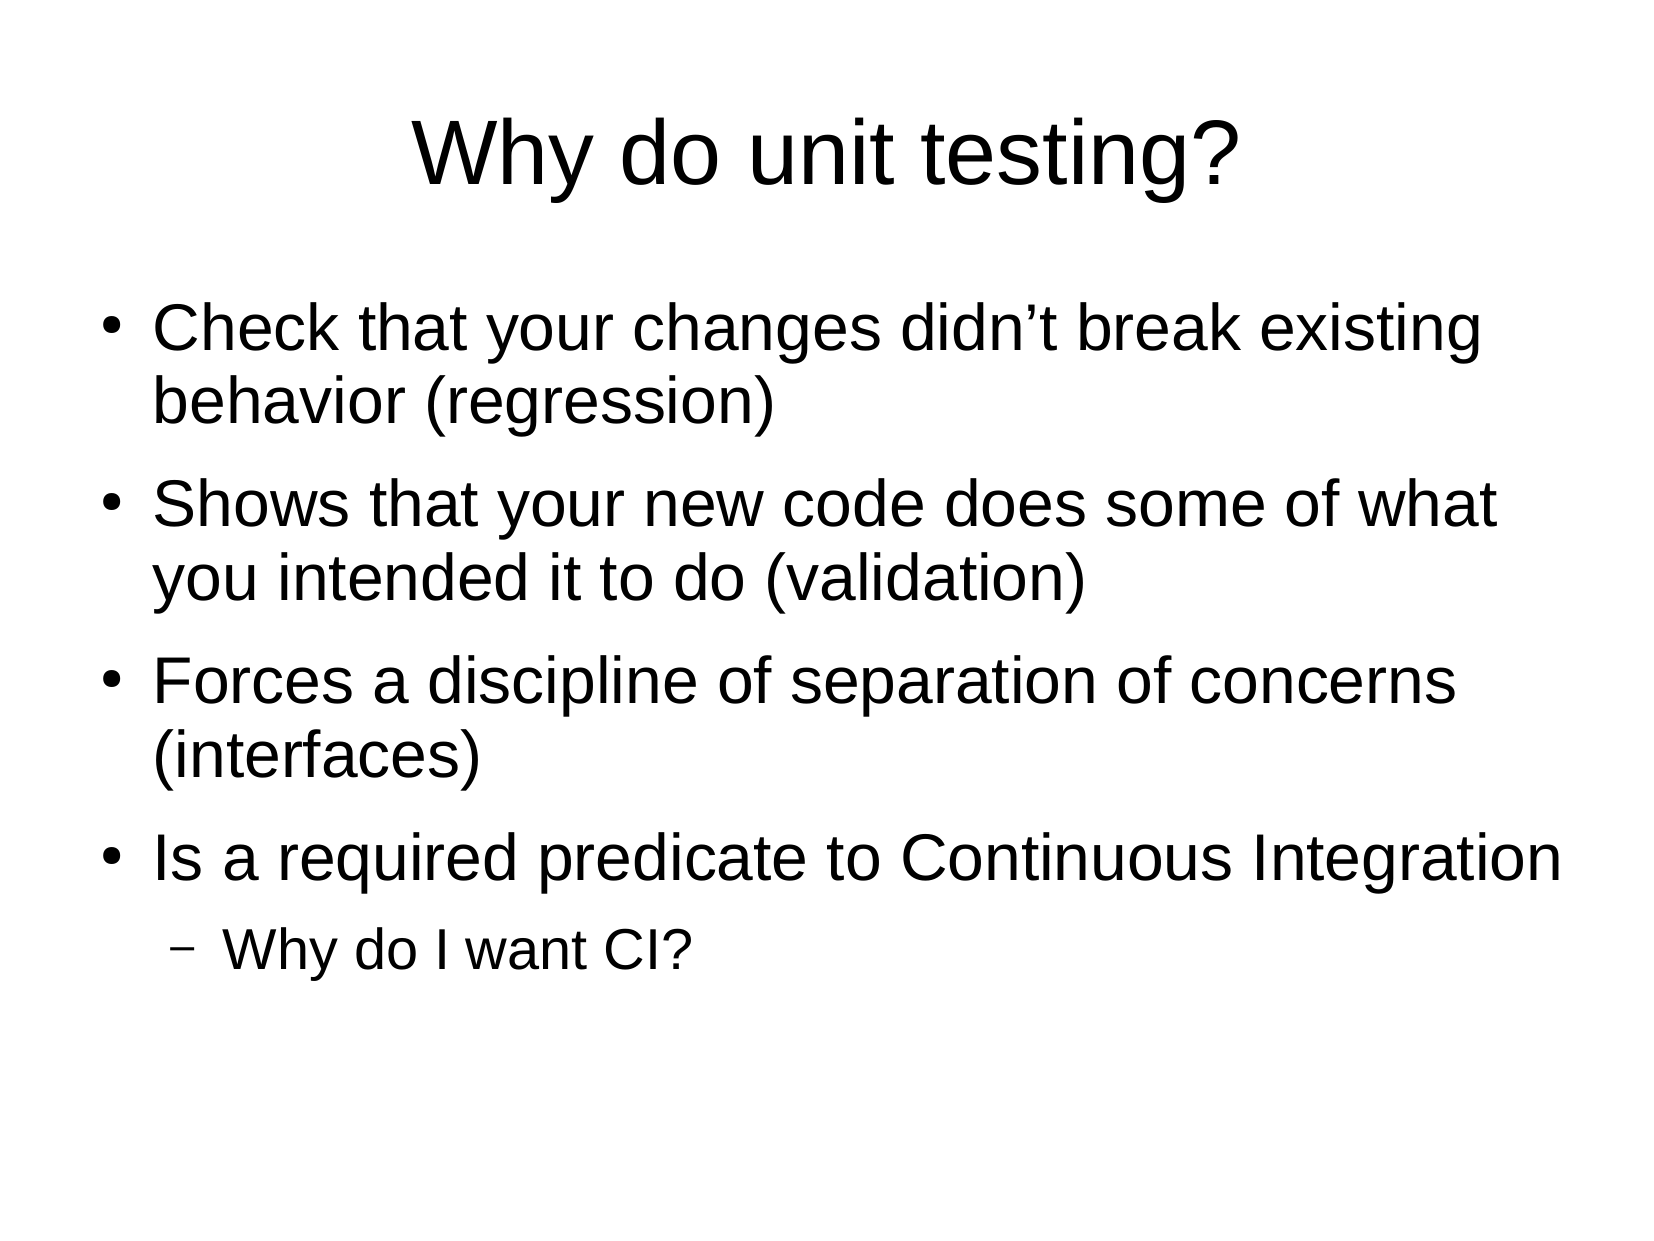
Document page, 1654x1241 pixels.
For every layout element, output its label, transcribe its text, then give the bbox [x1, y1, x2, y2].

title Why do unit testing? [82, 49, 1571, 257]
list Check that your changes didn’t break existing behavior (regression) Shows that your new code does some of what you intended it to do (validation) Forces a discipline of separation of concerns (interfaces) Is a required predicate to Continuous Integration Why do I want CI? [82, 290, 1571, 1010]
